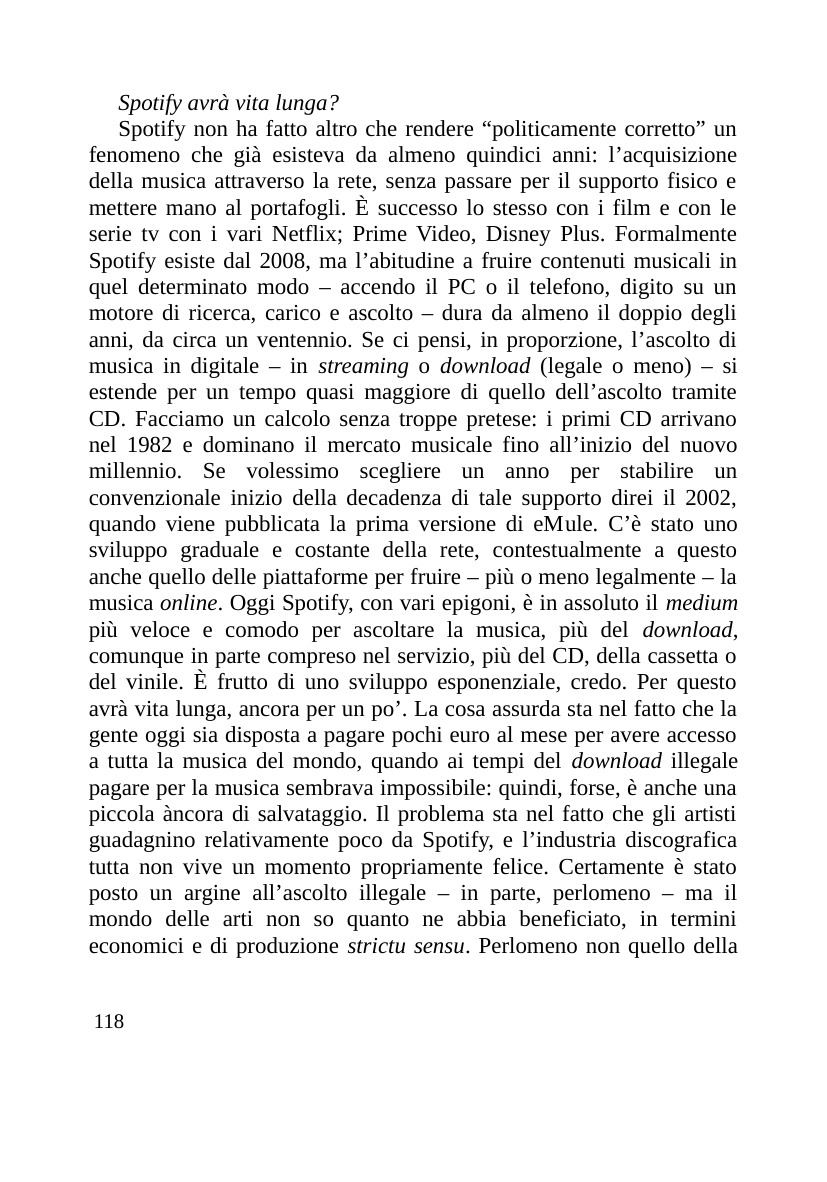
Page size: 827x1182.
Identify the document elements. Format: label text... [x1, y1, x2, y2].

text Spotify non ha fatto altro che rendere “politicamente corretto” un fenomeno che già esisteva da almeno quindici anni: l’acquisizione della musica attraverso la rete, senza passare per il supporto fisico e mettere mano al portafogli. È successo lo stesso con i film e con le serie tv con i vari Netflix; Prime Video, Disney Plus. Formalmente Spotify esiste dal 2008, ma l’abitudine a fruire contenuti musicali in quel determinato modo – accendo il PC o il telefono, digito su un motore di ricerca, carico e ascolto – dura da almeno il doppio degli anni, da circa un ventennio. Se ci pensi, in proporzione, l’ascolto di musica in digitale – in streaming o download (legale o meno) – si estende per un tempo quasi maggiore di quello dell’ascolto tramite CD. Facciamo un calcolo senza troppe pretese: i primi CD arrivano nel 1982 e dominano il mercato musicale fino all’inizio del nuovo millennio. Se volessimo scegliere un anno per stabilire un convenzionale inizio della decadenza di tale supporto direi il 2002, quando viene pubblicata la prima versione di eMule. C’è stato uno sviluppo graduale e costante della rete, contestualmente a questo anche quello delle piattaforme per fruire – più o meno legalmente – la musica online. Oggi Spotify, con vari epigoni, è in assoluto il medium più veloce e comodo per ascoltare la musica, più del download, comunque in parte compreso nel servizio, più del CD, della cassetta o del vinile. È frutto di uno sviluppo esponenziale, credo. Per questo avrà vita lunga, ancora per un po’. La cosa assurda sta nel fatto che la gente oggi sia disposta a pagare pochi euro al mese per avere accesso a tutta la musica del mondo, quando ai tempi del download illegale pagare per la musica sembrava impossibile: quindi, forse, è anche una piccola àncora di salvataggio. Il problema sta nel fatto che gli artisti guadagnino relativamente poco da Spotify, e l’industria discografica tutta non vive un momento propriamente felice. Certamente è stato posto un argine all’ascolto illegale – in parte, perlomeno – ma il mondo delle arti non so quanto ne abbia beneficiato, in termini economici e di produzione strictu sensu. Perlomeno non quello della [88, 115, 738, 958]
text Spotify avrà vita lunga? [88, 88, 738, 115]
